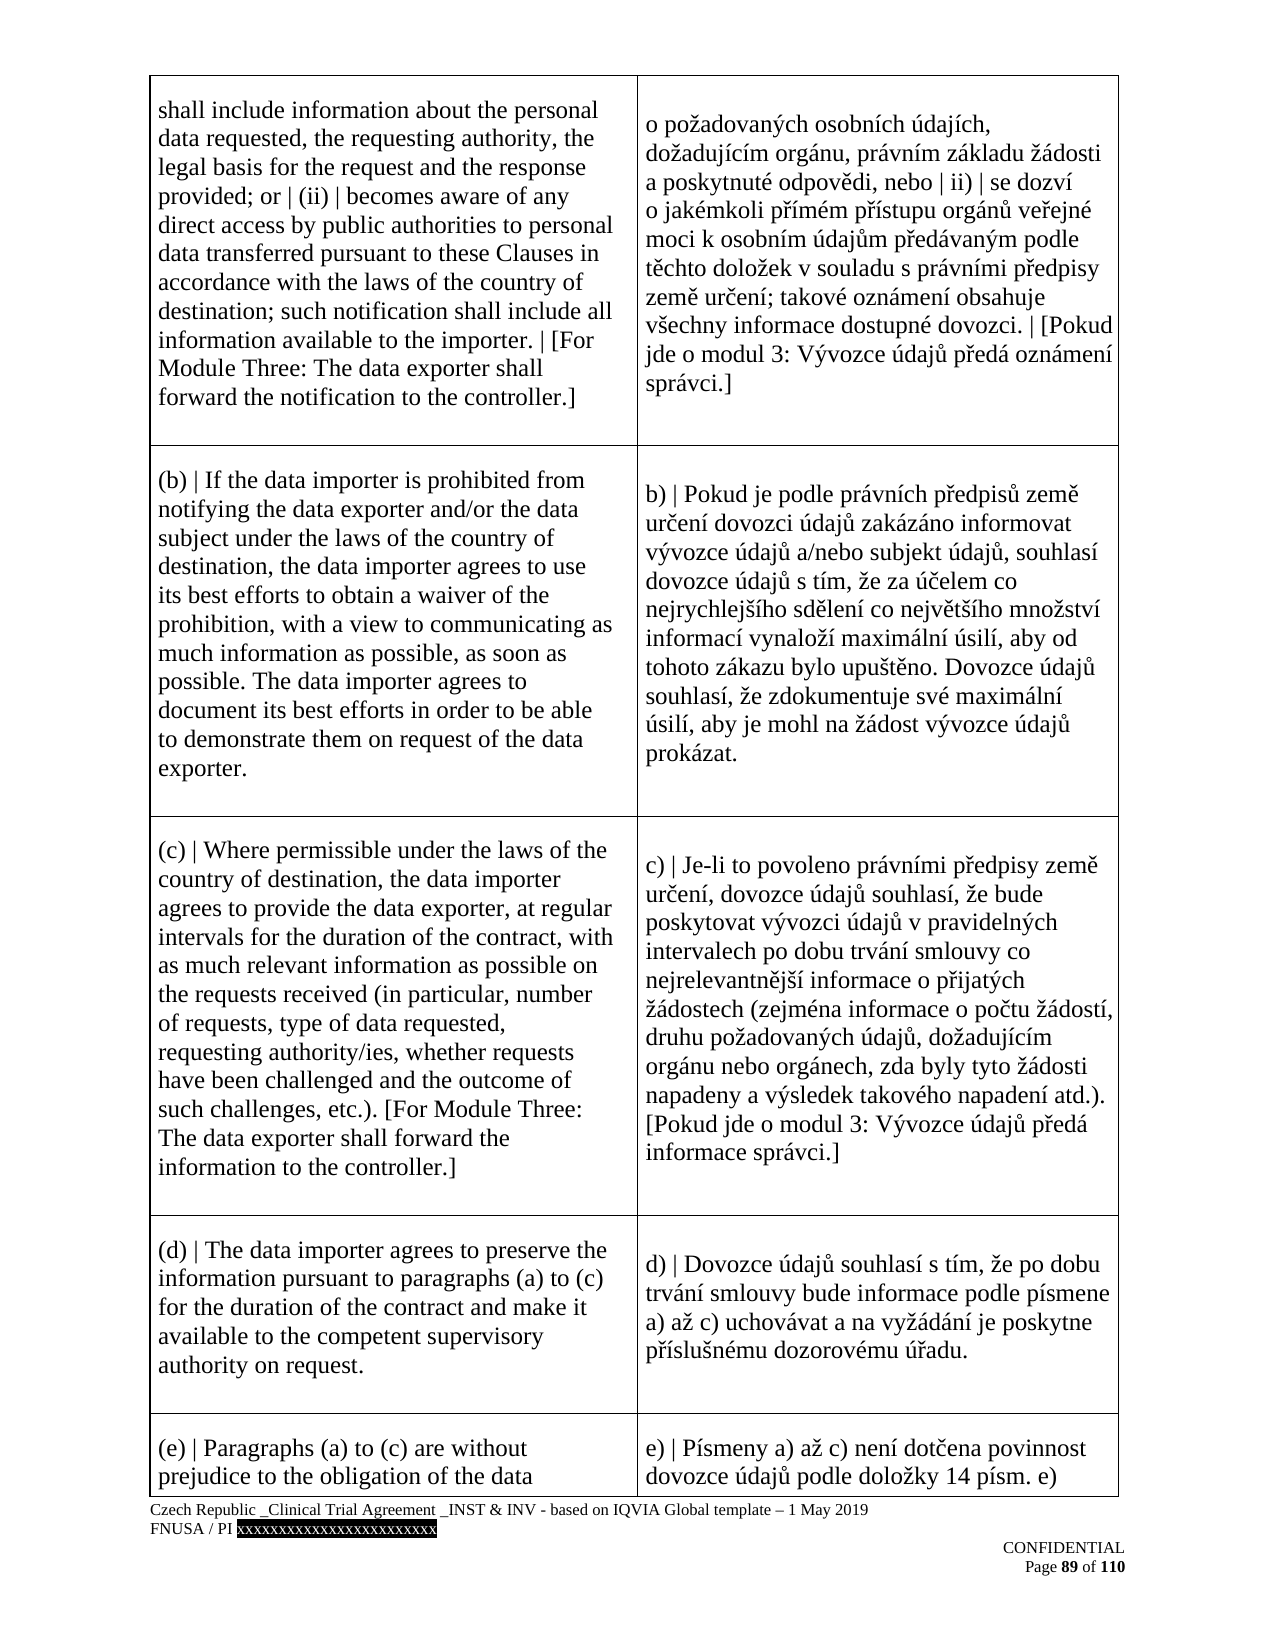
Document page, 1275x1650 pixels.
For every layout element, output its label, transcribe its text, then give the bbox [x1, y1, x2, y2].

table_cell c) | Je-li to povoleno právními předpisy země určení, dovozce údajů souhlasí, že bude poskytovat vývozci údajů v pravidelných intervalech po dobu trvání smlouvy co nejrelevantnější informace o přijatých žádostech (zejména informace o počtu žádostí, druhu požadovaných údajů, dožadujícím orgánu nebo orgánech, zda byly tyto žádosti napadeny a výsledek takového napadení atd.). [Pokud jde o modul 3: Vývozce údajů předá informace správci.] [638, 817, 1118, 1215]
table_cell (c) | Where permissible under the laws of the country of destination, the data importer agrees to provide the data exporter, at regular intervals for the duration of the contract, with as much relevant information as possible on the requests received (in particular, number of requests, type of data requested, requesting authority/ies, whether requests have been challenged and the outcome of such challenges, etc.). [For Module Three: The data exporter shall forward the information to the controller.] [151, 817, 637, 1215]
table_cell [1119, 1413, 1124, 1496]
table_cell (b) | If the data importer is prohibited from notifying the data exporter and/or the data subject under the laws of the country of destination, the data importer agrees to use its best efforts to obtain a waiver of the prohibition, with a view to communicating as much information as possible, as soon as possible. The data importer agrees to document its best efforts in order to be able to demonstrate them on request of the data exporter. [151, 446, 637, 816]
table_cell d) | Dovozce údajů souhlasí s tím, že po dobu trvání smlouvy bude informace podle písmene a) až c) uchovávat a na vyžádání je poskytne příslušnému dozorovému úřadu. [638, 1216, 1118, 1413]
table_cell o požadovaných osobních údajích, dožadujícím orgánu, právním základu žádosti a poskytnuté odpovědi, nebo | ii) | se dozví o jakémkoli přímém přístupu orgánů veřejné moci k osobním údajům předávaným podle těchto doložek v souladu s právními předpisy země určení; takové oznámení obsahuje všechny informace dostupné dovozci. | [Pokud jde o modul 3: Vývozce údajů předá oznámení správci.] [638, 76, 1118, 445]
table_cell [1119, 445, 1124, 816]
table_cell b) | Pokud je podle právních předpisů země určení dovozci údajů zakázáno informovat vývozce údajů a/nebo subjekt údajů, souhlasí dovozce údajů s tím, že za účelem co nejrychlejšího sdělení co největšího množství informací vynaloží maximální úsilí, aby od tohoto zákazu bylo upuštěno. Dovozce údajů souhlasí, že zdokumentuje své maximální úsilí, aby je mohl na žádost vývozce údajů prokázat. [638, 446, 1118, 816]
table_cell (e) | Paragraphs (a) to (c) are without prejudice to the obligation of the data [151, 1414, 637, 1496]
table_cell shall include information about the personal data requested, the requesting authority, the legal basis for the request and the response provided; or | (ii) | becomes aware of any direct access by public authorities to personal data transferred pursuant to these Clauses in accordance with the laws of the country of destination; such notification shall include all information available to the importer. | [For Module Three: The data exporter shall forward the notification to the controller.] [151, 76, 637, 445]
table_cell (d) | The data importer agrees to preserve the information pursuant to paragraphs (a) to (c) for the duration of the contract and make it available to the competent supervisory authority on request. [151, 1216, 637, 1413]
table_cell [1119, 816, 1124, 1215]
table_cell [1119, 1215, 1124, 1413]
table_cell e) | Písmeny a) až c) není dotčena povinnost dovozce údajů podle doložky 14 písm. e) [638, 1414, 1118, 1496]
table_cell [1119, 75, 1124, 445]
